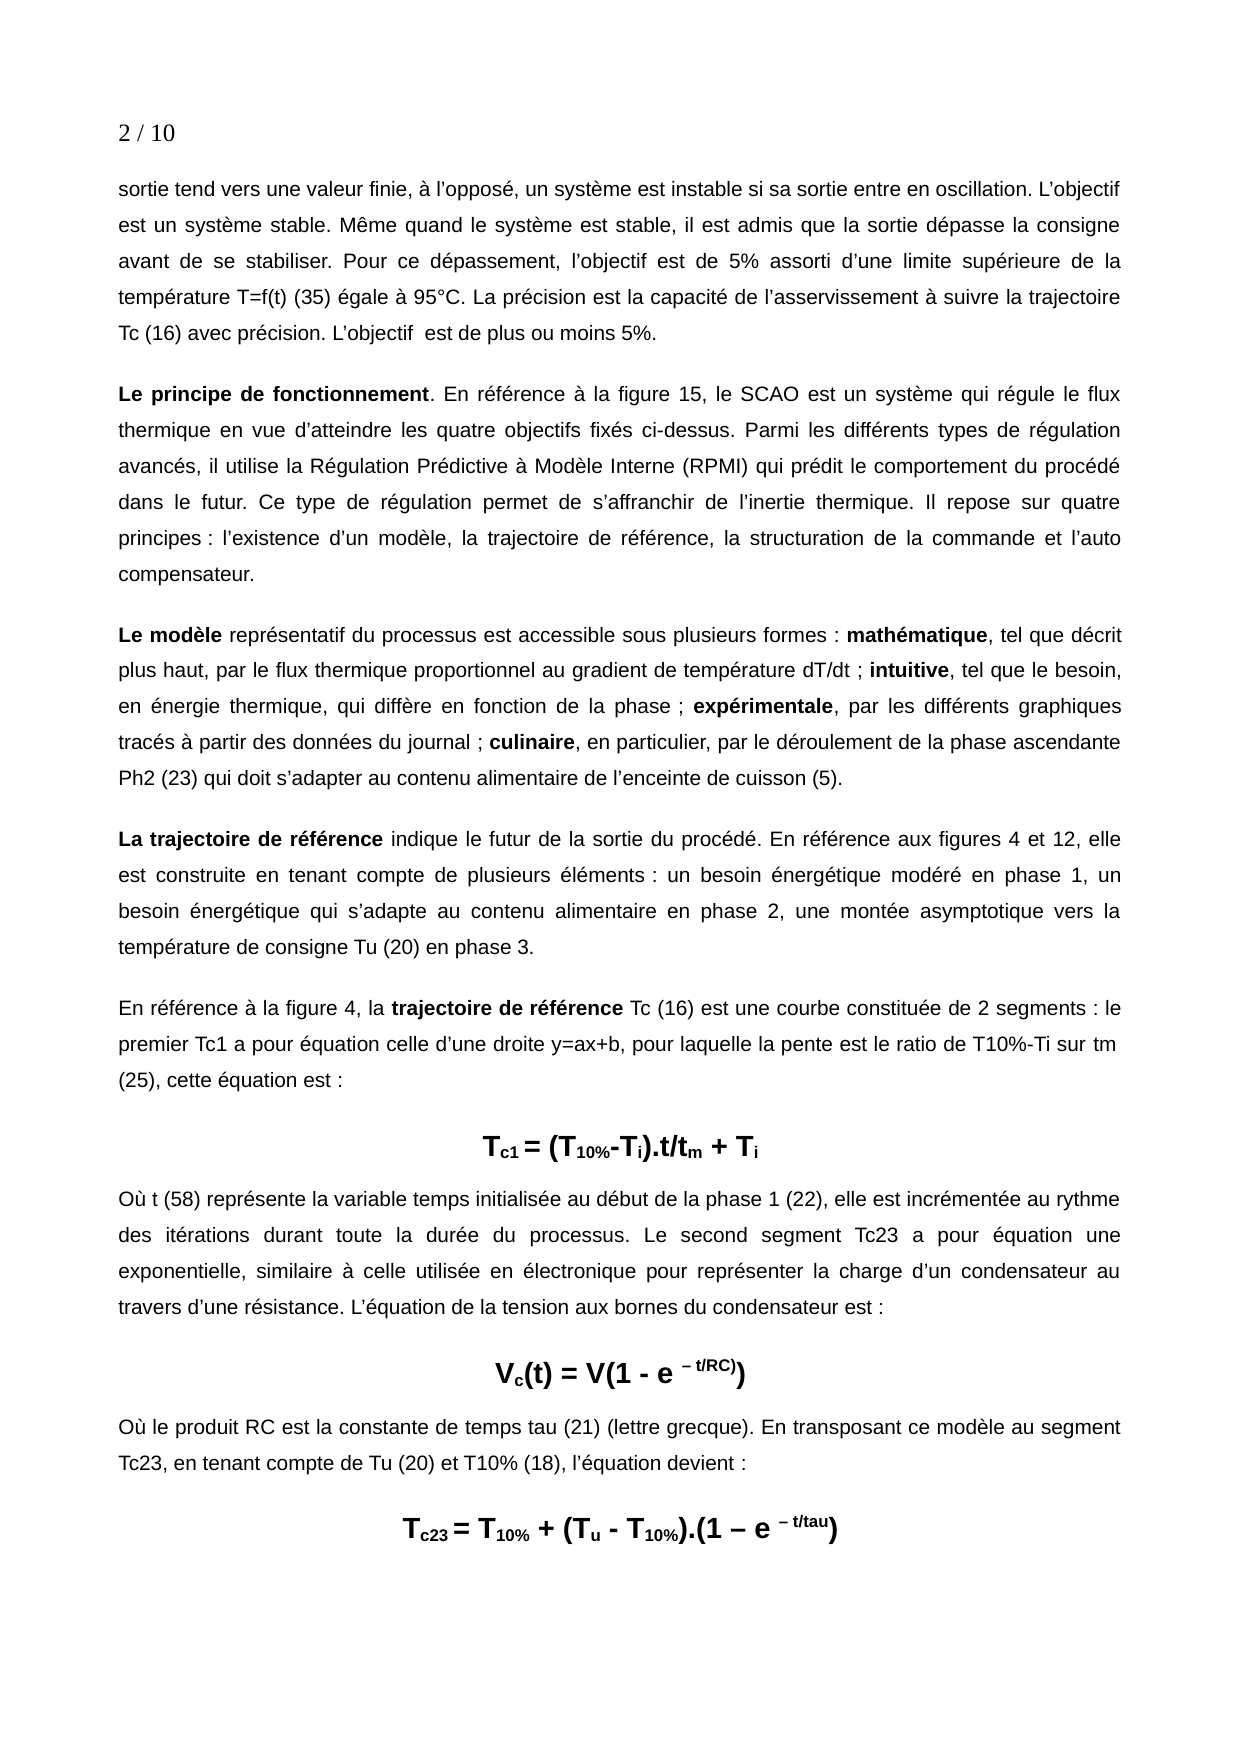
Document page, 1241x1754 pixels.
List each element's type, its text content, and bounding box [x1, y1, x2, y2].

text Où t (58) représente la variable temps initialisée au début de la phase 1 (22), elle est incrémentée au rythme des itérations durant toute la durée du processus. Le second segment Tc23 a pour équation une exponentielle, similaire à celle utilisée en électronique pour représenter la charge d’un condensateur au travers d’une résistance. L’équation de la tension aux bornes du condensateur est : [118, 1187, 1122, 1319]
text Vc(t) = V(1 - e – t/RC)) [118, 1356, 1122, 1389]
text Le modèle représentatif du processus est accessible sous plusieurs formes : mathématique, tel que décrit plus haut, par le flux thermique proportionnel au gradient de température dT/dt ; intuitive, tel que le besoin, en énergie thermique, qui diffère en fonction de la phase ; expérimentale, par les différents graphiques tracés à partir des données du journal ; culinaire, en particulier, par le déroulement de la phase ascendante Ph2 (23) qui doit s’adapter au contenu alimentaire de l’enceinte de cuisson (5). [118, 622, 1122, 790]
text Tc1 = (T10%-Ti).t/tm + Ti [118, 1129, 1122, 1162]
text Où le produit RC est la constante de temps tau (21) (lettre grecque). En transposant ce modèle au segment Tc23, en tenant compte de Tu (20) et T10% (18), l’équation devient : [118, 1414, 1122, 1474]
text sortie tend vers une valeur finie, à l’opposé, un système est instable si sa sortie entre en oscillation. L’objectif est un système stable. Même quand le système est stable, il est admis que la sortie dépasse la consigne avant de se stabiliser. Pour ce dépassement, l’objectif est de 5% assorti d’une limite supérieure de la température T=f(t) (35) égale à 95°C. La précision est la capacité de l’asservissement à suivre la trajectoire Tc (16) avec précision. L’objectif est de plus ou moins 5%. [118, 177, 1122, 345]
text Tc23 = T10% + (Tu - T10%).(1 – e – t/tau) [118, 1511, 1122, 1545]
text La trajectoire de référence indique le futur de la sortie du procédé. En référence aux figures 4 et 12, elle est construite en tenant compte de plusieurs éléments : un besoin énergétique modéré en phase 1, un besoin énergétique qui s’adapte au contenu alimentaire en phase 2, une montée asymptotique vers la température de consigne Tu (20) en phase 3. [118, 827, 1122, 959]
text Le principe de fonctionnement. En référence à la figure 15, le SCAO est un système qui régule le flux thermique en vue d’atteindre les quatre objectifs fixés ci-dessus. Parmi les différents types de régulation avancés, il utilise la Régulation Prédictive à Modèle Interne (RPMI) qui prédit le comportement du procédé dans le futur. Ce type de régulation permet de s’affranchir de l’inertie thermique. Il repose sur quatre principes : l’existence d’un modèle, la trajectoire de référence, la structuration de la commande et l’auto compensateur. [118, 382, 1122, 585]
text En référence à la figure 4, la trajectoire de référence Tc (16) est une courbe constituée de 2 segments : le premier Tc1 a pour équation celle d’une droite y=ax+b, pour laquelle la pente est le ratio de T10%-Ti sur tm (25), cette équation est : [118, 996, 1122, 1092]
